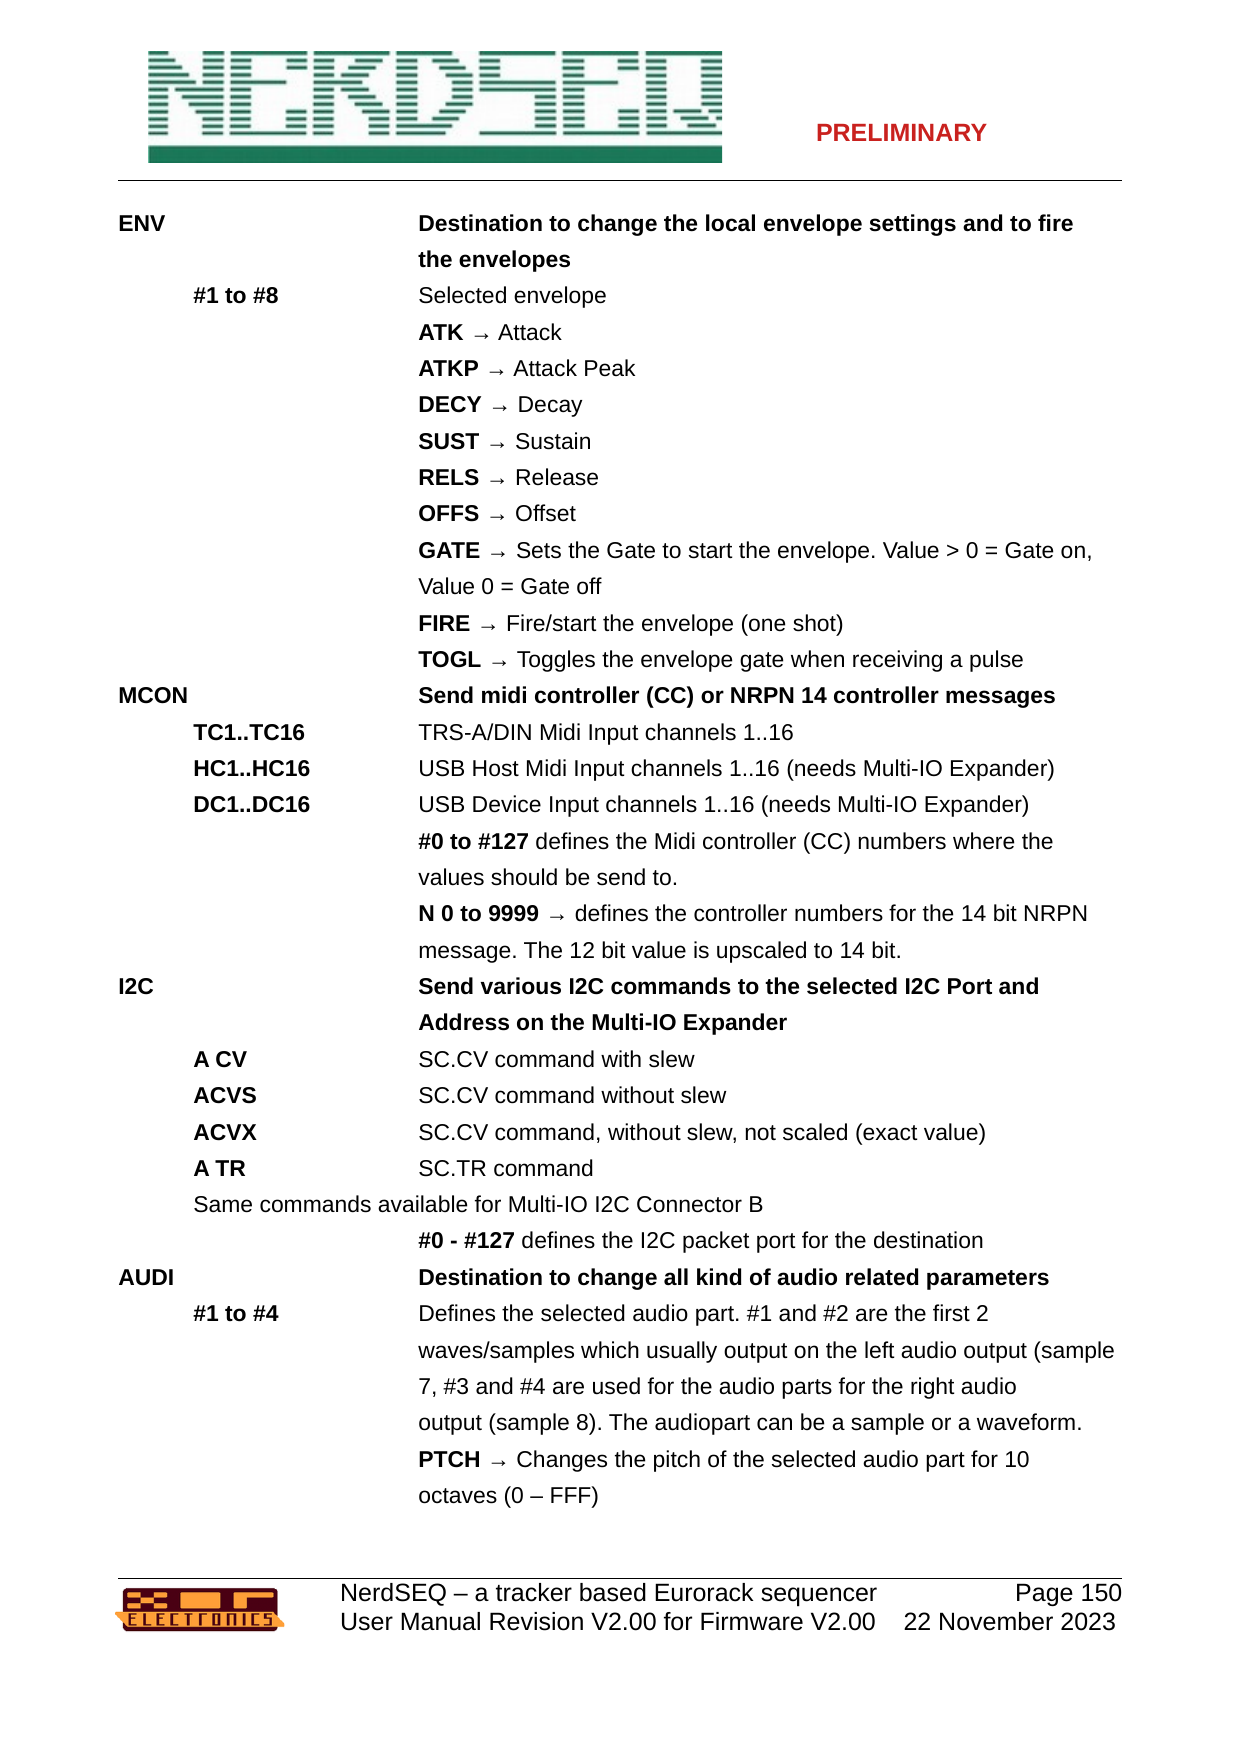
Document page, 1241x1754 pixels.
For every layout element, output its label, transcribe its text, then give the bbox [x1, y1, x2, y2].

text PTCH → Changes the pitch of the selected audio part for 10 octaves (0 – FFF) [118, 1446, 1122, 1508]
text #0 to #127 defines the Midi controller (CC) numbers where the values should be send to. [118, 828, 1122, 890]
text RELS → Release [118, 464, 1122, 490]
text A CV SC.CV command with slew [118, 1046, 1122, 1072]
text MCON Send midi controller (CC) or NRPN 14 controller messages [118, 682, 1122, 708]
text ATKP → Attack Peak [118, 355, 1122, 381]
text FIRE → Fire/start the envelope (one shot) [118, 609, 1122, 636]
text HC1..HC16 USB Host Midi Input channels 1..16 (needs Multi-IO Expander) [118, 755, 1122, 781]
text A TR SC.TR command [118, 1155, 1122, 1181]
text ATK → Attack [118, 319, 1122, 345]
text ENV Destination to change the local envelope settings and to fire the envelopes [118, 209, 1122, 272]
text ACVS SC.CV command without slew [118, 1082, 1122, 1108]
text TC1..TC16 TRS-A/DIN Midi Input channels 1..16 [118, 718, 1122, 745]
text TOGL → Toggles the envelope gate when receiving a pulse [118, 646, 1122, 672]
text #0 - #127 defines the I2C packet port for the destination [118, 1227, 1122, 1254]
text #1 to #8 Selected envelope [118, 282, 1122, 309]
text Same commands available for Multi-IO I2C Connector B [118, 1191, 1122, 1217]
text #1 to #4 Defines the selected audio part. #1 and #2 are the first 2 waves/samples which usually output on the left audio output (sample 7, #3 and #4 are used for the audio parts for the right audio output (sample 8). The audiopart can be a sample or a waveform. [118, 1300, 1122, 1436]
picture [115, 1584, 285, 1634]
text AUDI Destination to change all kind of audio related parameters [118, 1264, 1122, 1290]
text DECY → Decay [118, 391, 1122, 418]
text N 0 to 9999 → defines the controller numbers for the 14 bit NRPN message. The 12 bit value is upscaled to 14 bit. [118, 900, 1122, 963]
text SUST → Sustain [118, 428, 1122, 454]
text I2C Send various I2C commands to the selected I2C Port and Address on the Multi-IO Expander [118, 973, 1122, 1036]
text DC1..DC16 USB Device Input channels 1..16 (needs Multi-IO Expander) [118, 791, 1122, 818]
text GATE → Sets the Gate to start the envelope. Value > 0 = Gate on, Value 0 = Gate off [118, 537, 1122, 599]
text OFFS → Offset [118, 500, 1122, 527]
picture [148, 51, 723, 163]
text ACVX SC.CV command, without slew, not scaled (exact value) [118, 1118, 1122, 1145]
